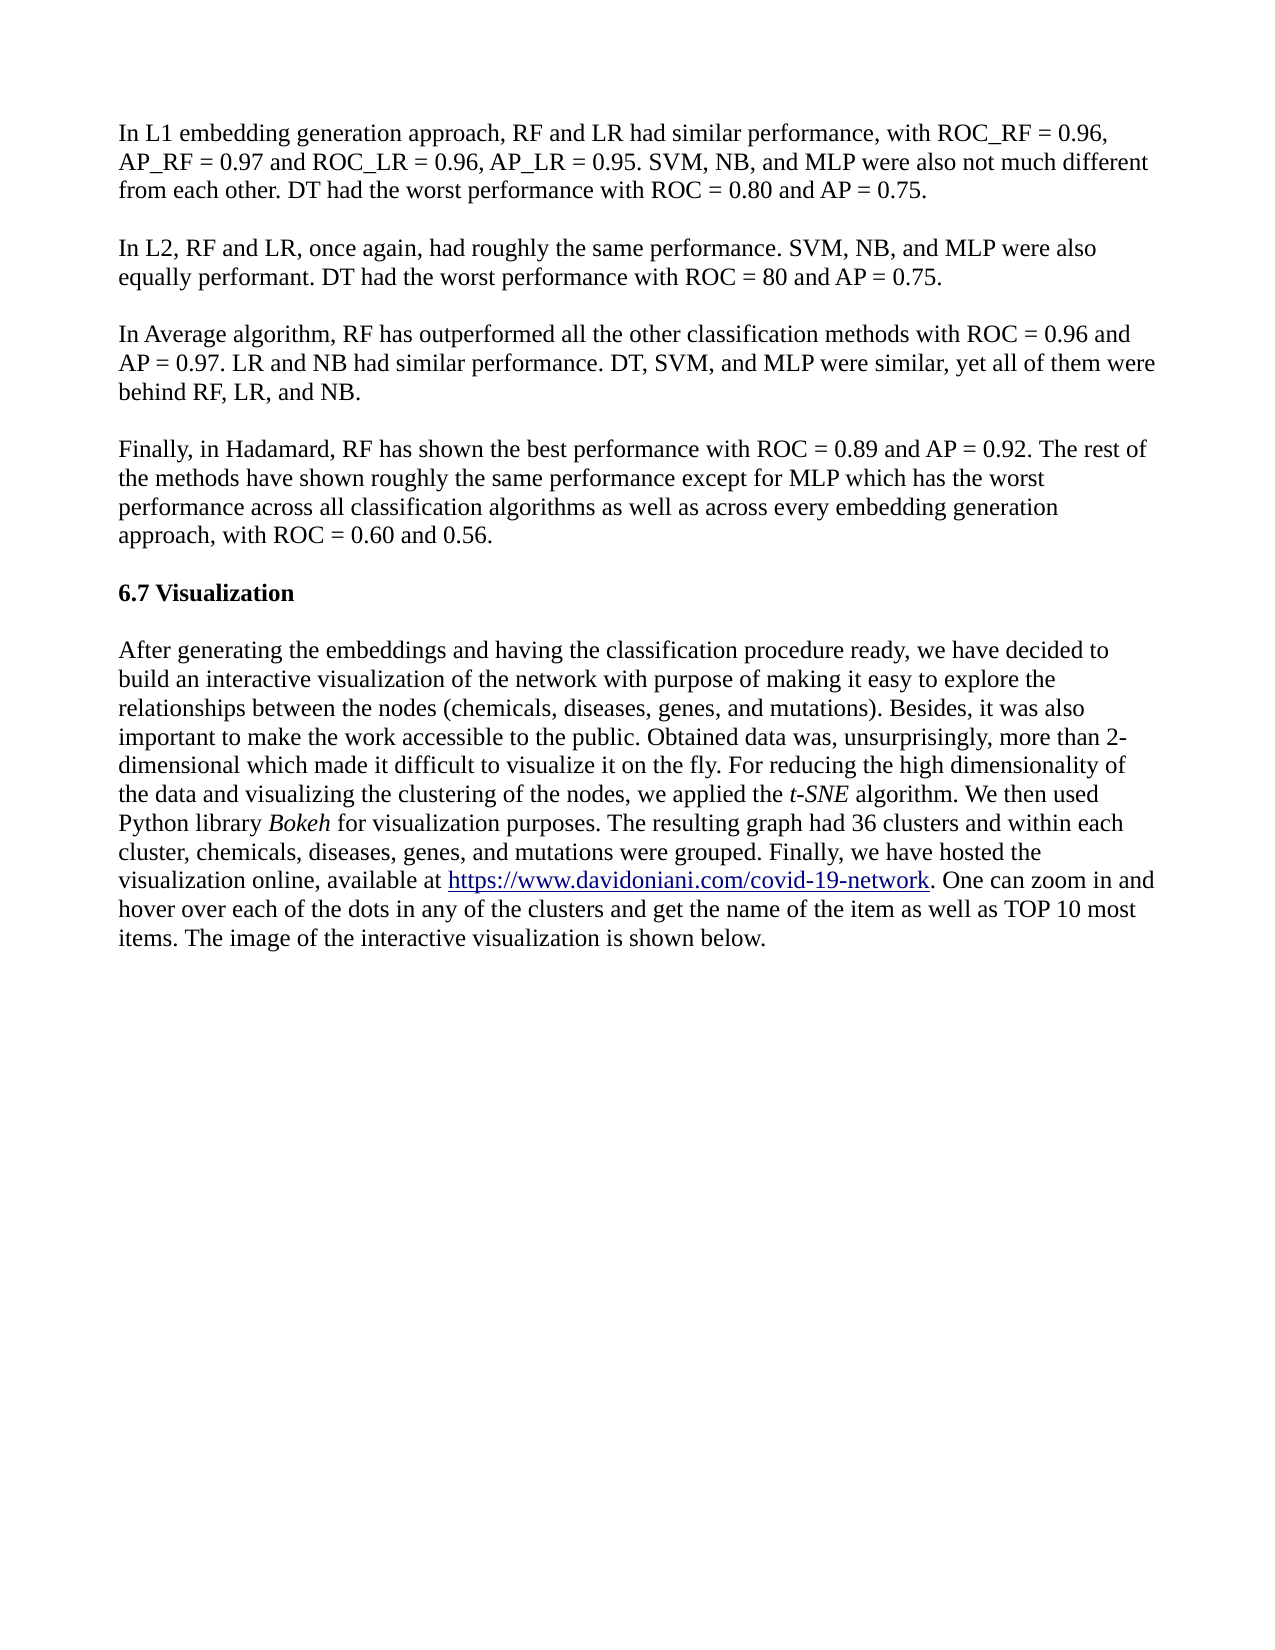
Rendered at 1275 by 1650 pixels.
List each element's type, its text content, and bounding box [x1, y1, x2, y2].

text 6.7 Visualization [118, 578, 1157, 607]
text In Average algorithm, RF has outperformed all the other classification methods with ROC = 0.96 and AP = 0.97. LR and NB had similar performance. DT, SVM, and MLP were similar, yet all of them were behind RF, LR, and NB. [118, 319, 1157, 406]
text In L1 embedding generation approach, RF and LR had similar performance, with ROC_RF = 0.96, AP_RF = 0.97 and ROC_LR = 0.96, AP_LR = 0.95. SVM, NB, and MLP were also not much different from each other. DT had the worst performance with ROC = 0.80 and AP = 0.75. [118, 118, 1157, 204]
text In L2, RF and LR, once again, had roughly the same performance. SVM, NB, and MLP were also equally performant. DT had the worst performance with ROC = 80 and AP = 0.75. [118, 233, 1157, 291]
text Finally, in Hadamard, RF has shown the best performance with ROC = 0.89 and AP = 0.92. The rest of the methods have shown roughly the same performance except for MLP which has the worst performance across all classification algorithms as well as across every embedding generation approach, with ROC = 0.60 and 0.56. [118, 434, 1157, 549]
text After generating the embeddings and having the classification procedure ready, we have decided to build an interactive visualization of the network with purpose of making it easy to explore the relationships between the nodes (chemicals, diseases, genes, and mutations). Besides, it was also important to make the work accessible to the public. Obtained data was, unsurprisingly, more than 2-dimensional which made it difficult to visualize it on the fly. For reducing the high dimensionality of the data and visualizing the clustering of the nodes, we applied the t-SNE algorithm. We then used Python library Bokeh for visualization purposes. The resulting graph had 36 clusters and within each cluster, chemicals, diseases, genes, and mutations were grouped. Finally, we have hosted the visualization online, available at https://www.davidoniani.com/covid-19-network. One can zoom in and hover over each of the dots in any of the clusters and get the name of the item as well as TOP 10 most items. The image of the interactive visualization is shown below. [118, 636, 1157, 952]
